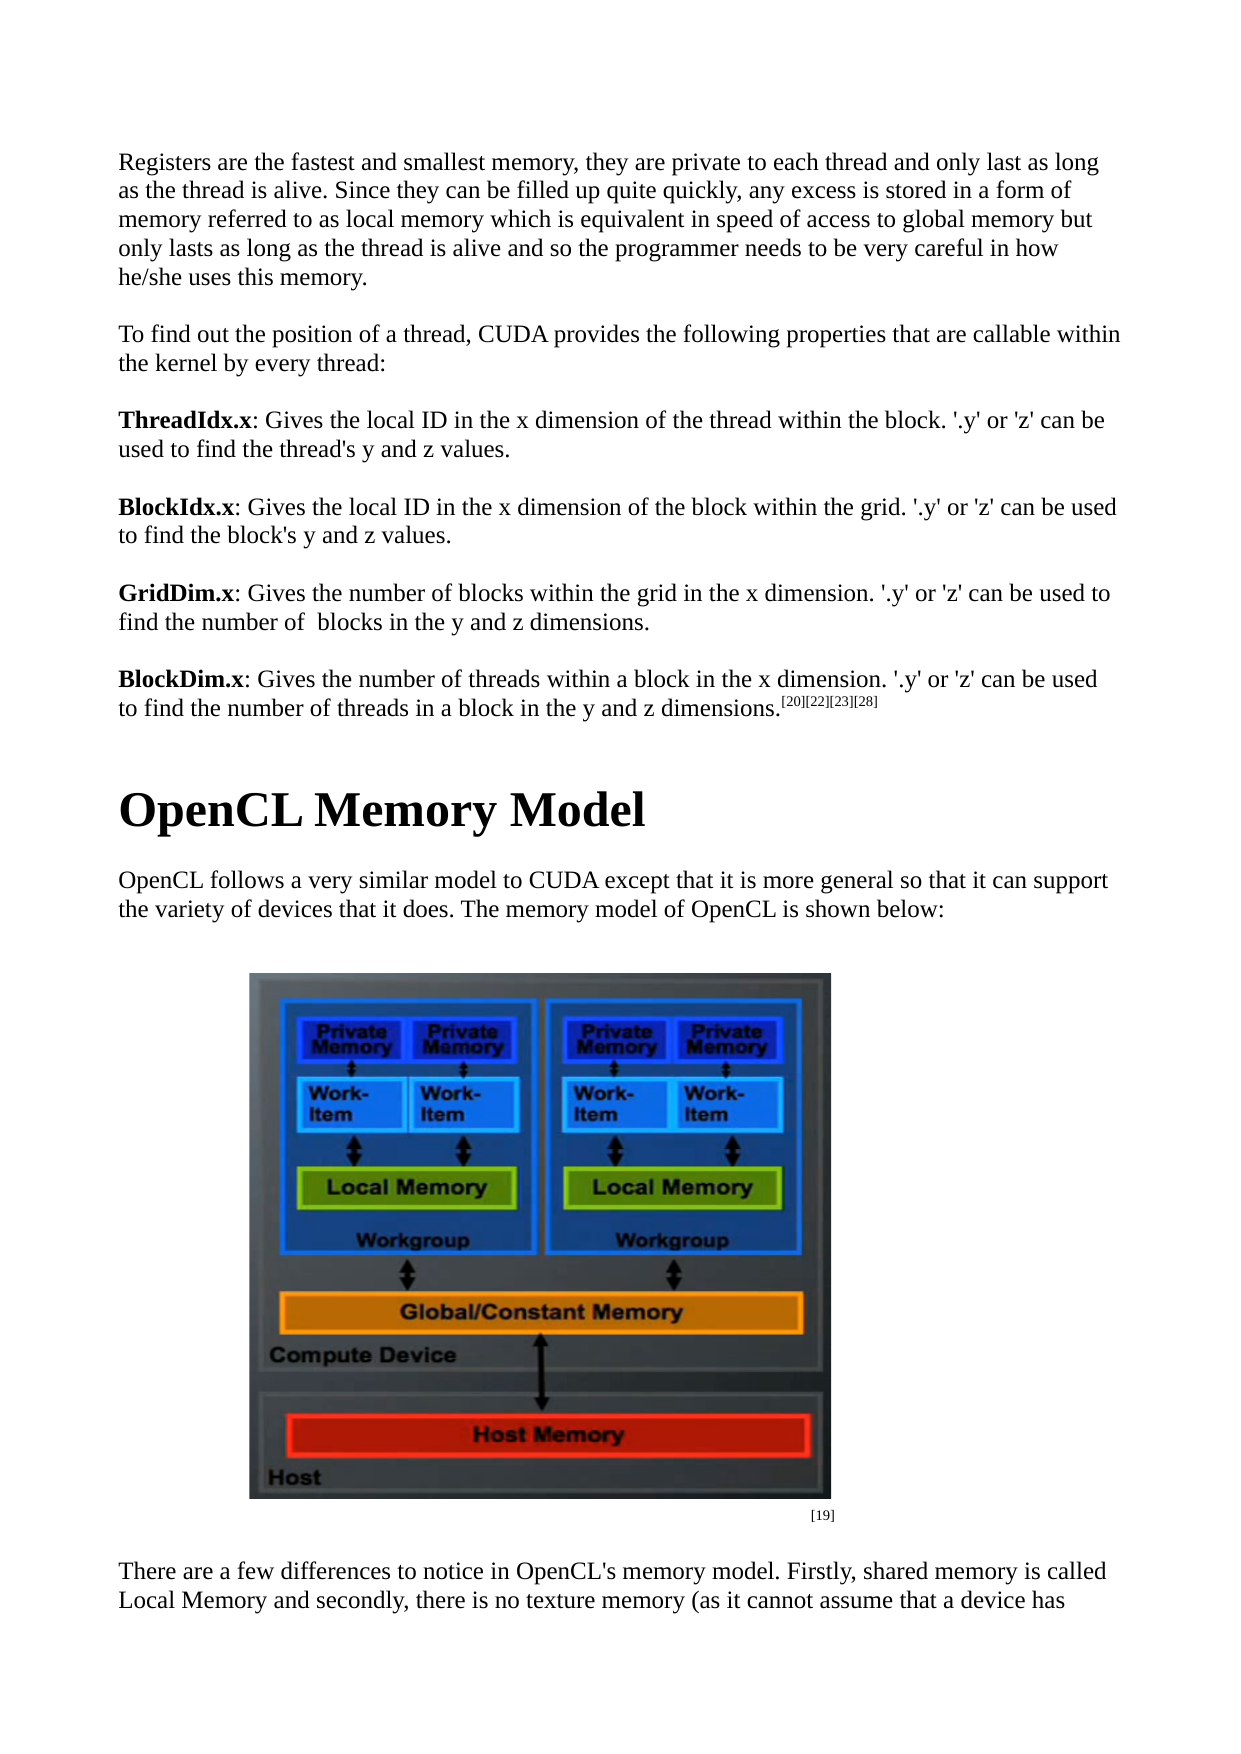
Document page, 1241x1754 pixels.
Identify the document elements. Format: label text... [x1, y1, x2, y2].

text BlockIdx.x: Gives the local ID in the x dimension of the block within the grid. '.y' or 'z' can be used to find the block's y and z values. [118, 492, 1122, 549]
text Registers are the fastest and smallest memory, they are private to each thread and only last as long as the thread is alive. Since they can be filled up quite quickly, any excess is stored in a form of memory referred to as local memory which is equivalent in speed of access to global memory but only lasts as long as the thread is alive and so the programmer needs to be very careful in how he/she uses this memory. [118, 147, 1122, 291]
picture [249, 973, 832, 1499]
text There are a few differences to notice in OpenCL's memory model. Firstly, shared memory is called Local Memory and secondly, there is no texture memory (as it cannot assume that a device has [118, 1556, 1122, 1614]
text ThreadIdx.x: Gives the local ID in the x dimension of the thread within the block. '.y' or 'z' can be used to find the thread's y and z values. [118, 406, 1122, 463]
text OpenCL Memory Model [118, 779, 1122, 837]
text To find out the position of a thread, CUDA provides the following properties that are callable within the kernel by every thread: [118, 319, 1122, 377]
text BlockDim.x: Gives the number of threads within a block in the x dimension. '.y' or 'z' can be used to find the number of threads in a block in the y and z dimensions.[20][22][23][28] [118, 664, 1122, 722]
text OpenCL follows a very similar model to CUDA except that it is more general so that it can support the variety of devices that it does. The memory model of OpenCL is shown below: [118, 866, 1122, 923]
text GridDim.x: Gives the number of blocks within the grid in the x dimension. '.y' or 'z' can be used to find the number of blocks in the y and z dimensions. [118, 578, 1122, 636]
